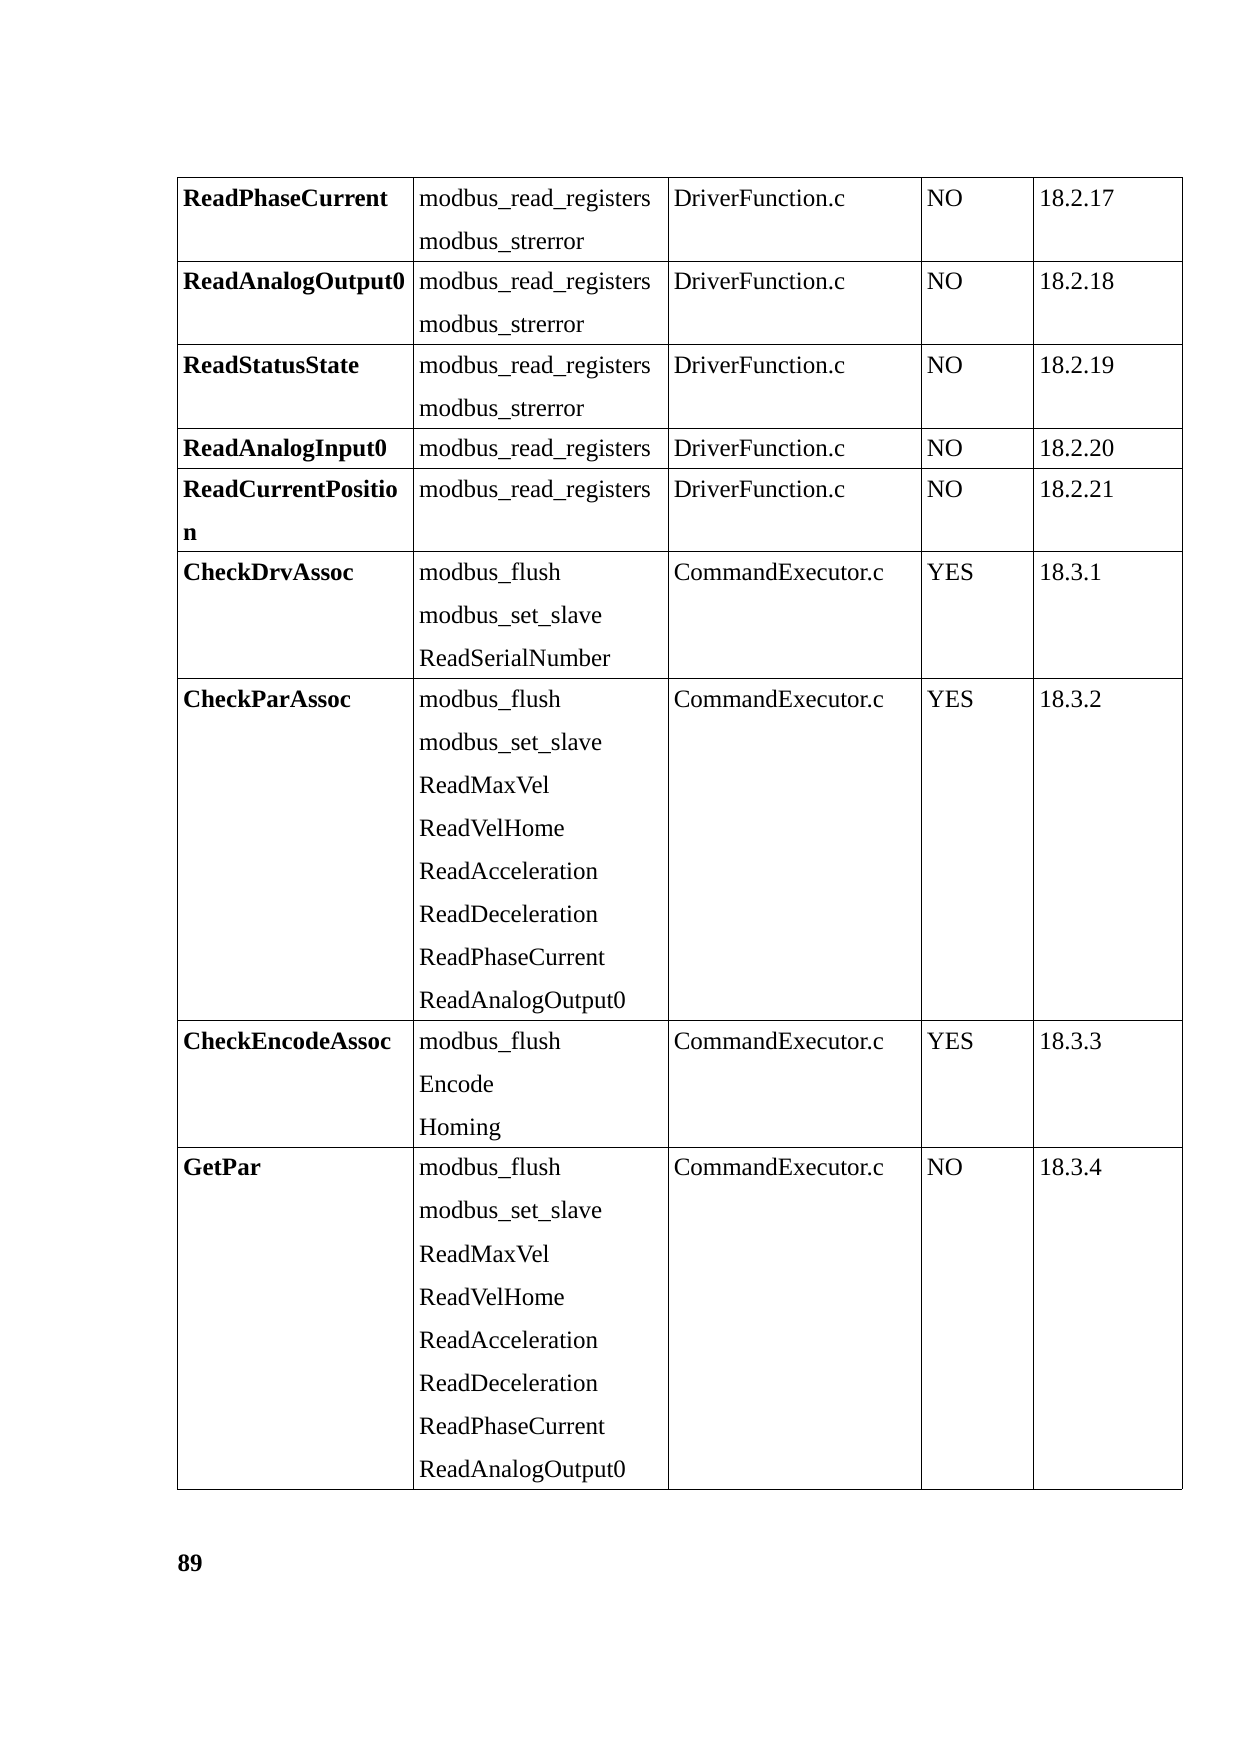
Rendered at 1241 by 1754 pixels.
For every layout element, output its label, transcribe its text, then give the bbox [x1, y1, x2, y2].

table_cell 18.2.17 [1034, 178, 1182, 261]
table_cell DriverFunction.c [669, 178, 921, 261]
table_cell CommandExecutor.c [669, 679, 921, 1020]
table_cell NO [922, 1148, 1033, 1489]
table_cell DriverFunction.c [669, 469, 921, 551]
table_cell DriverFunction.c [669, 429, 921, 468]
table_cell ReadPhaseCurrent [178, 178, 413, 261]
table_cell 18.2.20 [1034, 429, 1182, 468]
table_cell 18.3.1 [1034, 552, 1182, 678]
table_cell 18.3.3 [1034, 1021, 1182, 1147]
table_cell CheckEncodeAssoc [178, 1021, 413, 1147]
table_cell CommandExecutor.c [669, 1021, 921, 1147]
table_cell modbus_flush modbus_set_slave ReadSerialNumber [414, 552, 668, 678]
table_cell ReadCurrentPosition [178, 469, 413, 551]
table_cell modbus_read_registers modbus_strerror [414, 345, 668, 427]
table_cell modbus_flush modbus_set_slave ReadMaxVel ReadVelHome ReadAcceleration ReadDeceleration ReadPhaseCurrent ReadAnalogOutput0 [414, 1148, 668, 1489]
table_cell modbus_read_registers [414, 429, 668, 468]
table_cell CommandExecutor.c [669, 552, 921, 678]
table_cell 18.3.2 [1034, 679, 1182, 1020]
table_cell CheckParAssoc [178, 679, 413, 1020]
table_cell NO [922, 469, 1033, 551]
table_cell YES [922, 1021, 1033, 1147]
table_cell NO [922, 262, 1033, 344]
table_cell CheckDrvAssoc [178, 552, 413, 678]
table_cell ReadAnalogOutput0 [178, 262, 413, 344]
table_cell NO [922, 178, 1033, 261]
table_cell modbus_flush modbus_set_slave ReadMaxVel ReadVelHome ReadAcceleration ReadDeceleration ReadPhaseCurrent ReadAnalogOutput0 [414, 679, 668, 1020]
table_cell modbus_read_registers modbus_strerror [414, 262, 668, 344]
table_cell 18.3.4 [1034, 1148, 1182, 1489]
table_cell DriverFunction.c [669, 345, 921, 427]
table_cell ReadStatusState [178, 345, 413, 427]
table_cell CommandExecutor.c [669, 1148, 921, 1489]
table_cell ReadAnalogInput0 [178, 429, 413, 468]
table_cell 18.2.21 [1034, 469, 1182, 551]
table_cell modbus_read_registers modbus_strerror [414, 178, 668, 261]
table_cell 18.2.19 [1034, 345, 1182, 427]
table_cell NO [922, 429, 1033, 468]
table_cell NO [922, 345, 1033, 427]
table_cell YES [922, 552, 1033, 678]
table_cell 18.2.18 [1034, 262, 1182, 344]
table_cell modbus_read_registers [414, 469, 668, 551]
table_cell modbus_flush Encode Homing [414, 1021, 668, 1147]
table_cell GetPar [178, 1148, 413, 1489]
table_cell YES [922, 679, 1033, 1020]
table_cell DriverFunction.c [669, 262, 921, 344]
